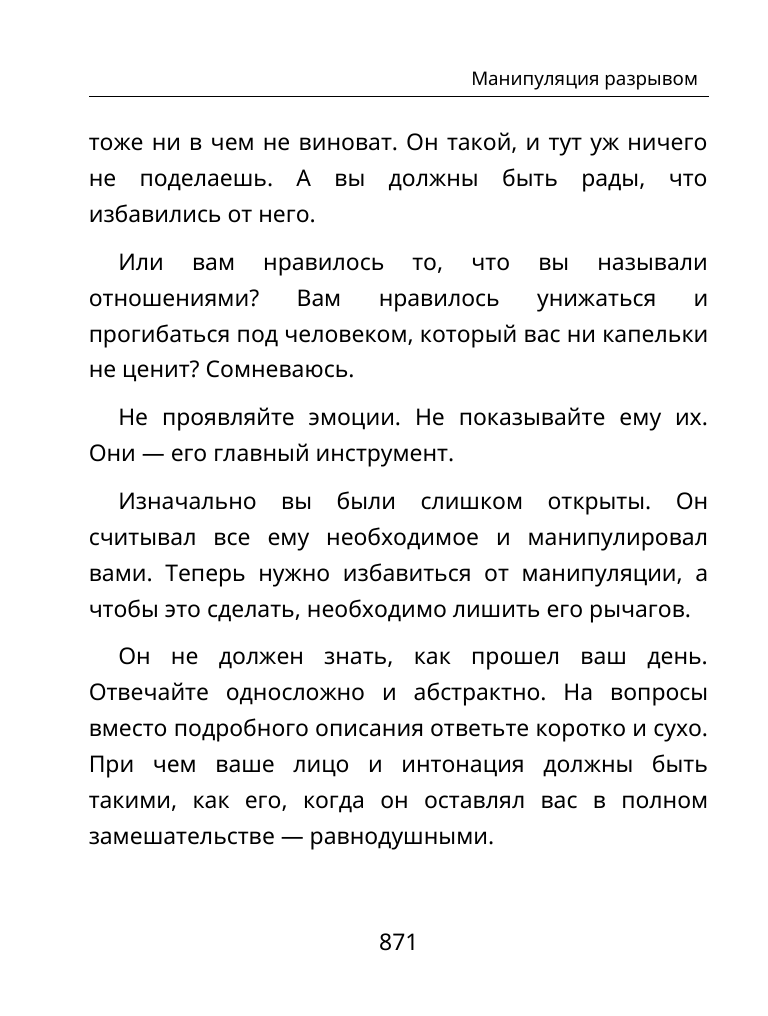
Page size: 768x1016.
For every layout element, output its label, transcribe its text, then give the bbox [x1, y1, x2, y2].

text Изначально вы были слишком открыты. Он считывал все ему необходимое и манипулировал вами. Теперь нужно избавиться от манипуляции, а чтобы это сделать, необходимо лишить его рычагов. [88, 485, 709, 624]
text Он не должен знать, как прошел ваш день. Отвечайте односложно и абстрактно. На вопросы вместо подробного описания ответьте коротко и сухо. При чем ваше лицо и интонация должны быть такими, как его, когда он оставлял вас в полном замешательстве — равнодушными. [88, 640, 709, 851]
text Или вам нравилось то, что вы называли отношениями? Вам нравилось унижаться и прогибаться под человеком, который вас ни капельки не ценит? Сомневаюсь. [88, 246, 709, 385]
text тоже ни в чем не виноват. Он такой, и тут уж ничего не поделаешь. А вы должны быть рады, что избавились от него. [88, 126, 709, 229]
text Не проявляйте эмоции. Не показывайте ему их. Они — его главный инструмент. [88, 401, 709, 468]
